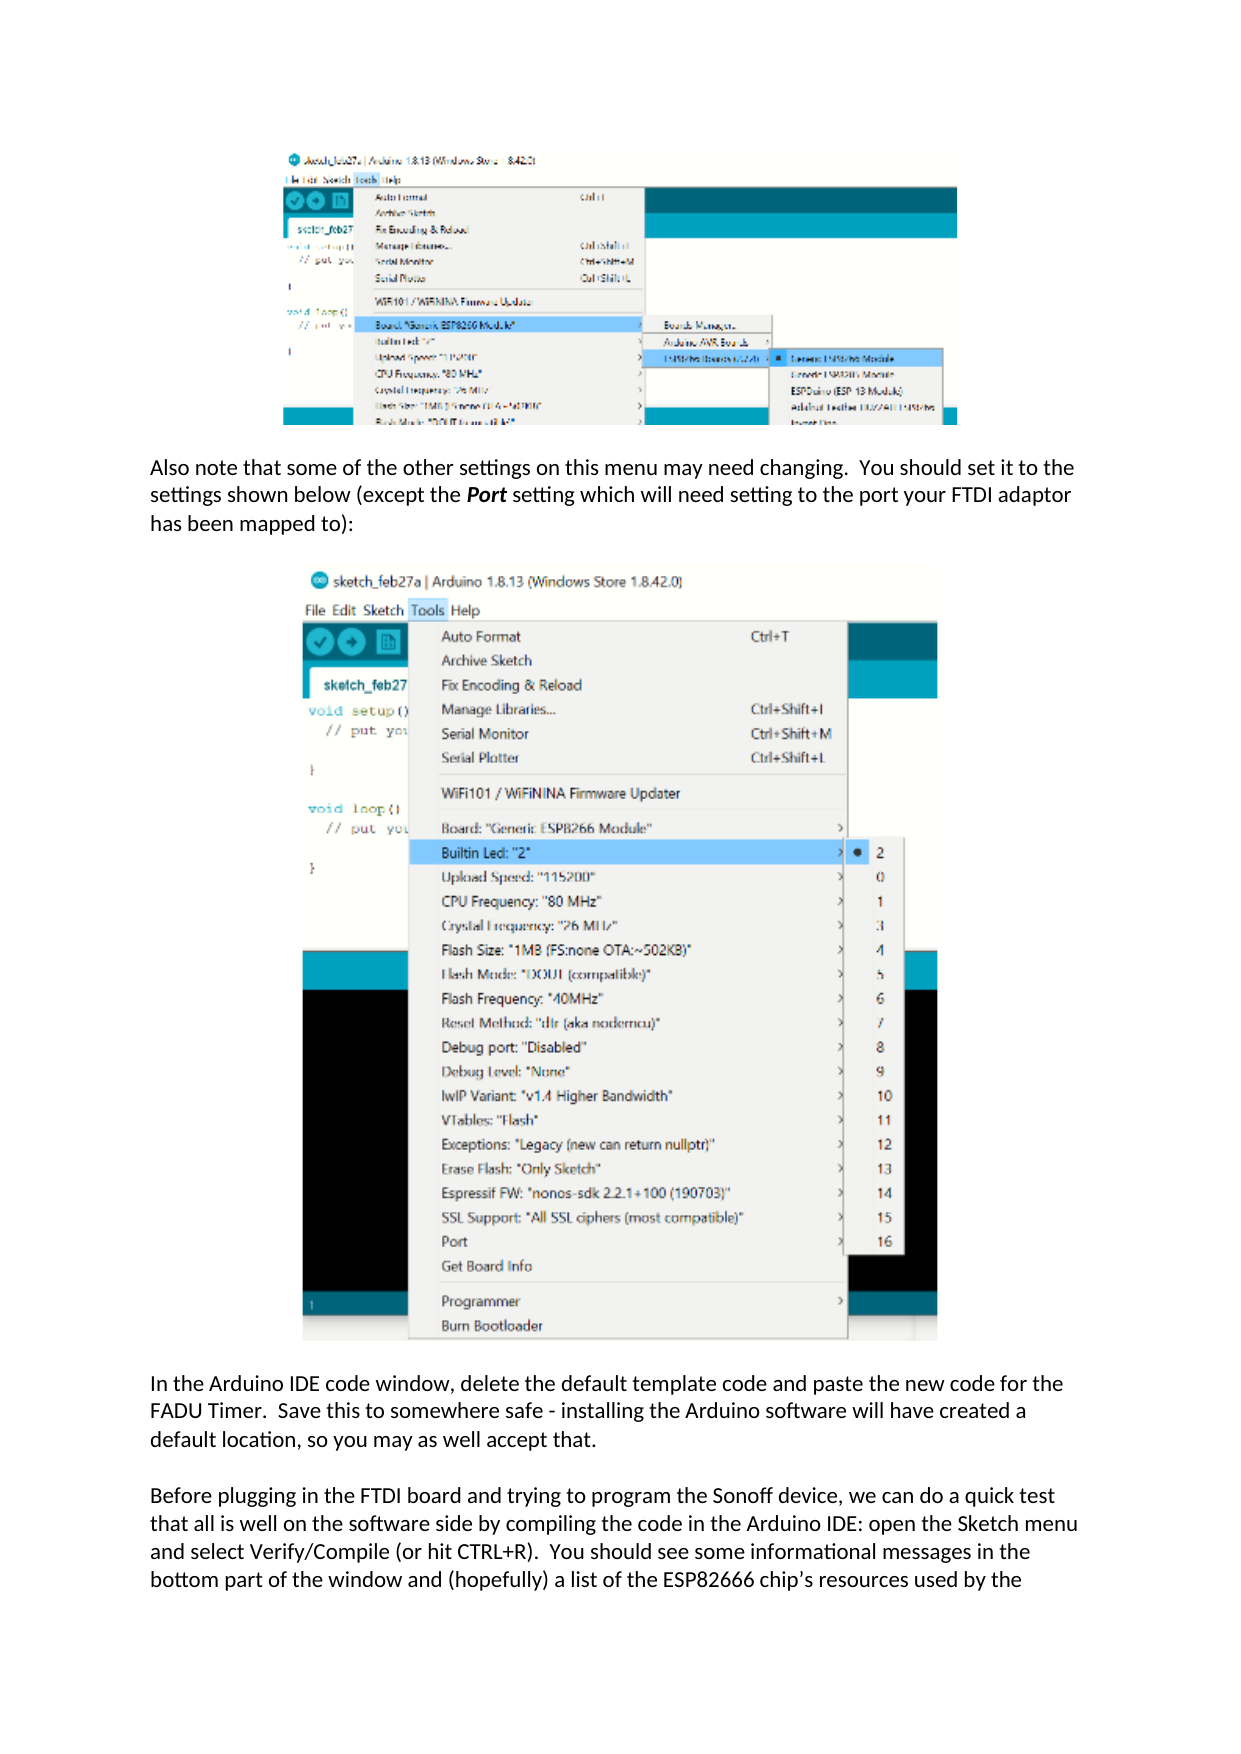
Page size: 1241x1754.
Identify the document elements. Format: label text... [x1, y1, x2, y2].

text In the Arduino IDE code window, delete the default template code and paste the new code for the FADU Timer. Save this to somewhere safe - installing the Arduino software will have created a default location, so you may as well accept that. [150, 1369, 1090, 1453]
text Also note that some of the other settings on this menu may need changing. You should set it to the settings shown below (except the Port setting which will need setting to the port your FTDI adaptor has been mapped to): [150, 453, 1090, 537]
text Before plugging in the FTDI board and trying to program the Sonoff device, we can do a quick test that all is well on the software side by compiling the code in the Arduino IDE: open the Sketch menu and select Verify/Compile (or hit CTRL+R). You should see some informational messages in the bottom part of the window and (hopefully) a list of the ESP82666 chip’s resources used by the [150, 1481, 1090, 1593]
